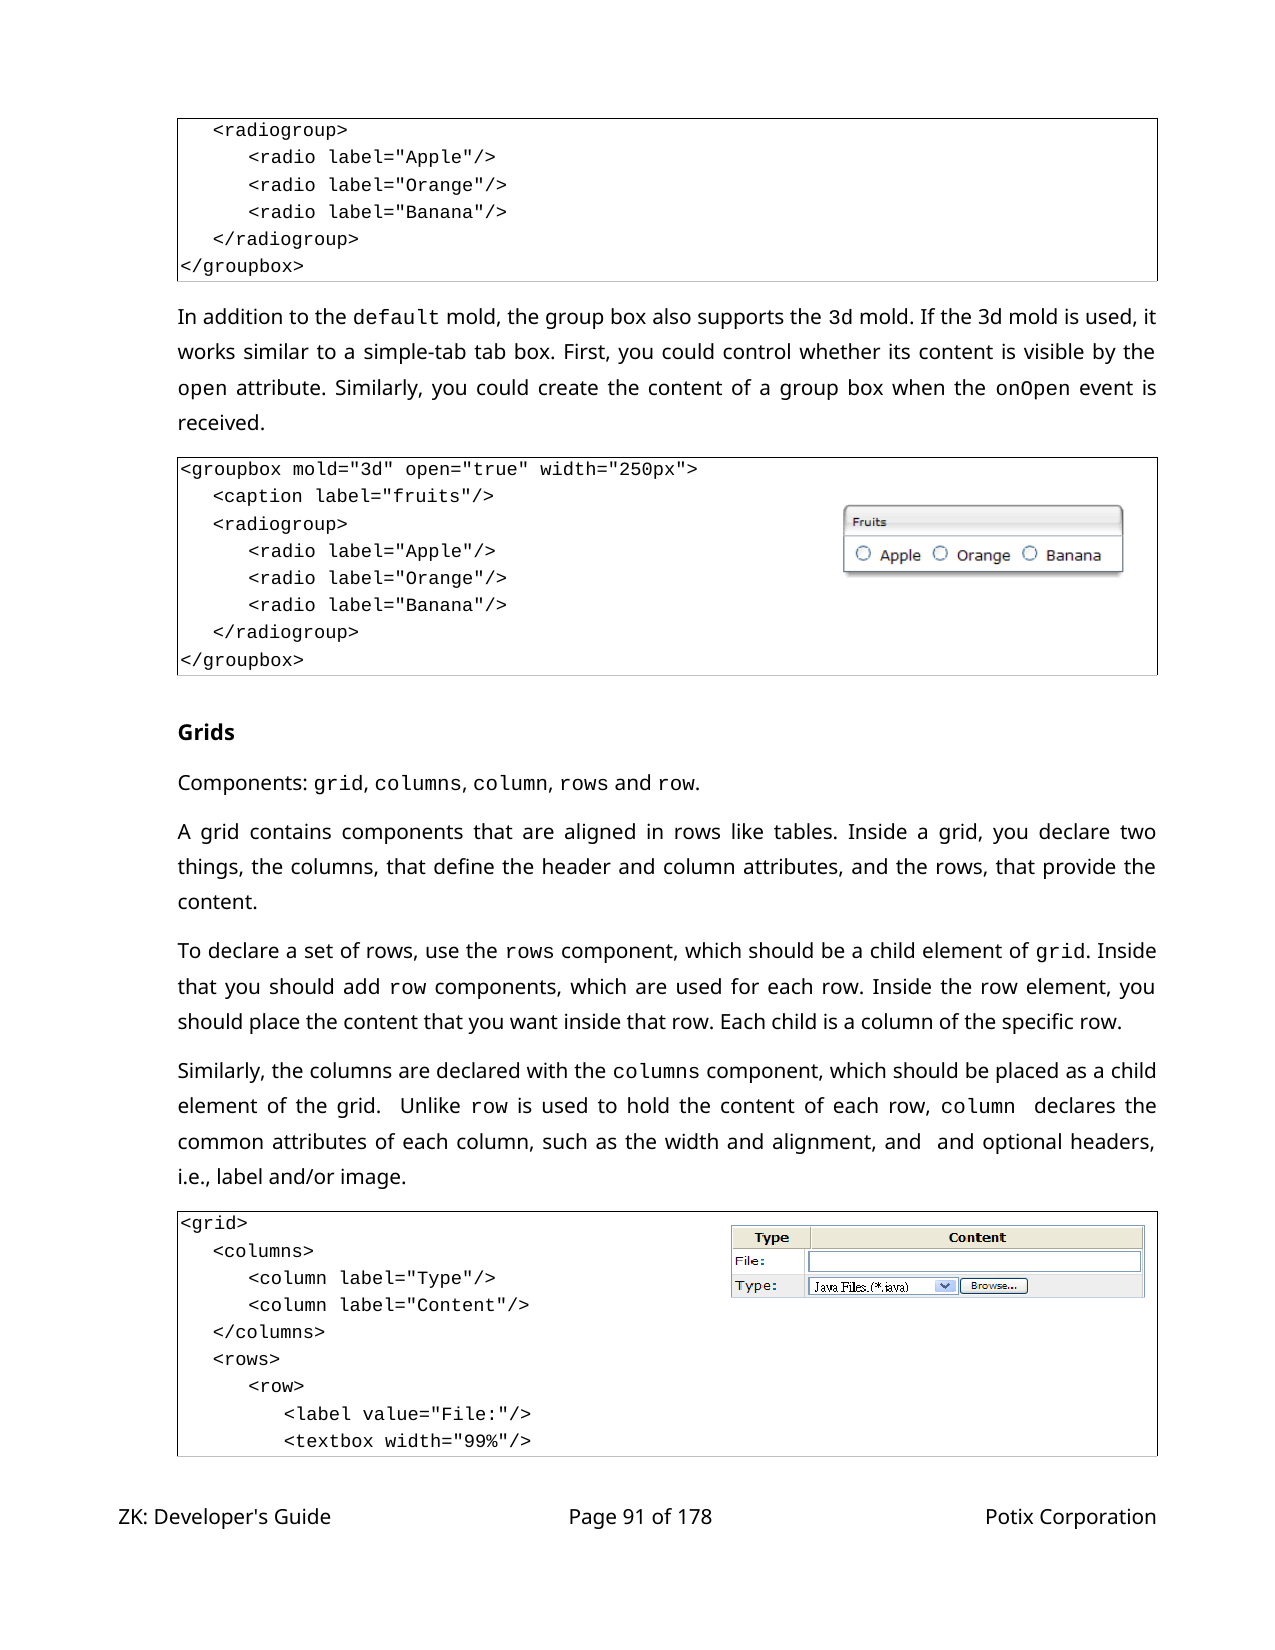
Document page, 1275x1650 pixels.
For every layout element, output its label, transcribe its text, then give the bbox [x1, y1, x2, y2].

text A grid contains components that are aligned in rows like tables. Inside a grid, you declare two things, the columns, that define the header and column attributes, and the rows, that provide the content. [177, 817, 1157, 916]
text <column label="Type"/> [178, 1266, 731, 1290]
text <grid> [178, 1212, 1157, 1236]
text <row> [178, 1374, 1157, 1399]
text </radiogroup> [178, 620, 1157, 644]
subtitle Grids [177, 717, 1157, 747]
text <radio label="Apple"/> [178, 145, 1157, 169]
text <columns> [178, 1238, 731, 1263]
text Similarly, the columns are declared with the columns component, which should be placed as a child element of the grid. Unlike row is used to hold the content of each row, column declares the common attributes of each column, such as the width and alignment, and and optional headers, i.e., label and/or image. [177, 1056, 1157, 1191]
text <label value="File:"/> [178, 1402, 1157, 1426]
text </groupbox> [178, 647, 1157, 675]
text </radiogroup> [178, 227, 1157, 251]
text <radio label="Apple"/> [178, 539, 841, 563]
text <radiogroup> [178, 119, 1157, 142]
text <groupbox mold="3d" open="true" width="250px"> [178, 458, 1157, 481]
text Components: grid, columns, column, rows and row. [177, 768, 1157, 796]
text <textbox width="99%"/> [178, 1429, 1157, 1456]
text In addition to the default mold, the group box also supports the 3d mold. If the 3d mold is used, it works similar to a simple-tab tab box. First, you could control whether its content is visible by the open attribute. Similarly, you could create the content of a group box when the onOpen event is received. [177, 302, 1157, 436]
text [1128, 539, 1157, 563]
text <caption label="fruits"/> [178, 484, 1157, 508]
text <radio label="Banana"/> [178, 593, 1157, 617]
text <radio label="Orange"/> [178, 172, 1157, 197]
text <column label="Content"/> [178, 1293, 1157, 1317]
text To declare a set of rows, use the rows component, which should be a child element of grid. Inside that you should add row components, which are used for each row. Inside the row element, you should place the content that you want inside that row. Each child is a column of the specific row. [177, 936, 1157, 1036]
picture [731, 1223, 1148, 1298]
text <radio label="Orange"/> [178, 566, 1157, 590]
text [1128, 511, 1157, 536]
text </groupbox> [178, 254, 1157, 281]
text <radiogroup> [178, 511, 841, 536]
text <rows> [178, 1347, 1157, 1371]
picture [841, 503, 1128, 578]
text <radio label="Banana"/> [178, 200, 1157, 224]
text </columns> [178, 1320, 1157, 1344]
text [1148, 1238, 1157, 1263]
